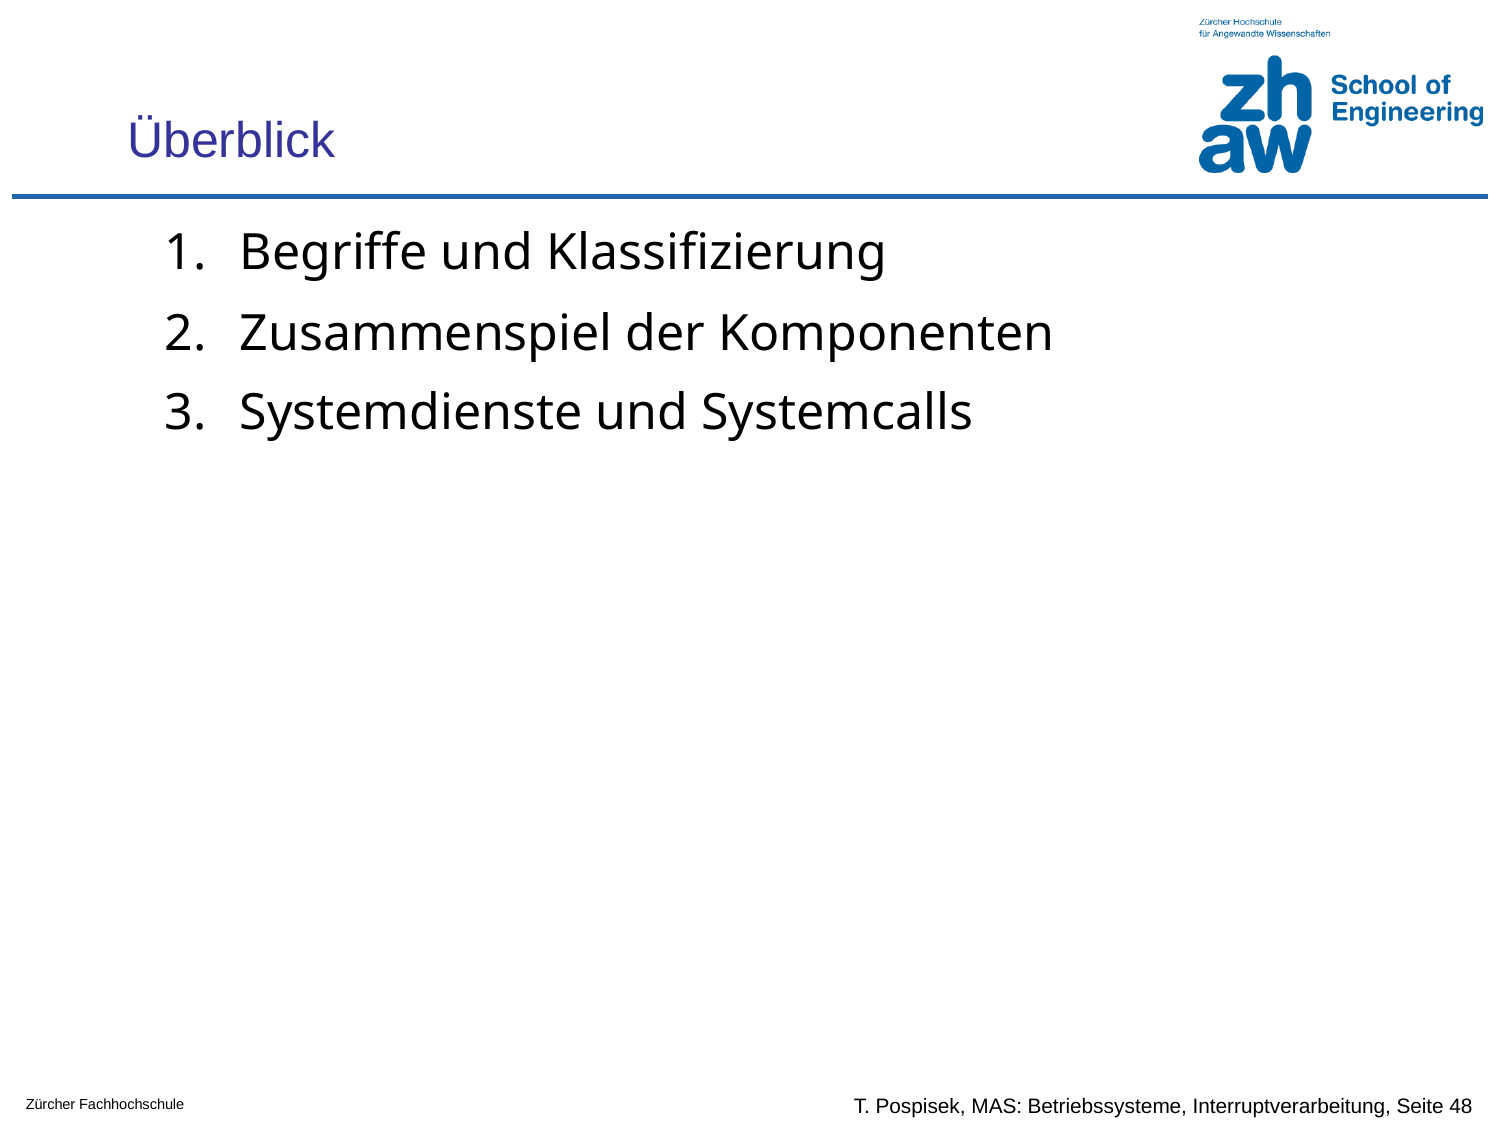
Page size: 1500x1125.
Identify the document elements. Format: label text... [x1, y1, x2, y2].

picture [1199, 19, 1483, 173]
title Überblick [112, 50, 1391, 175]
text_box Begriffe und Klassifizierung Zusammenspiel der Komponenten Systemdienste und Systemcalls [149, 212, 1363, 988]
